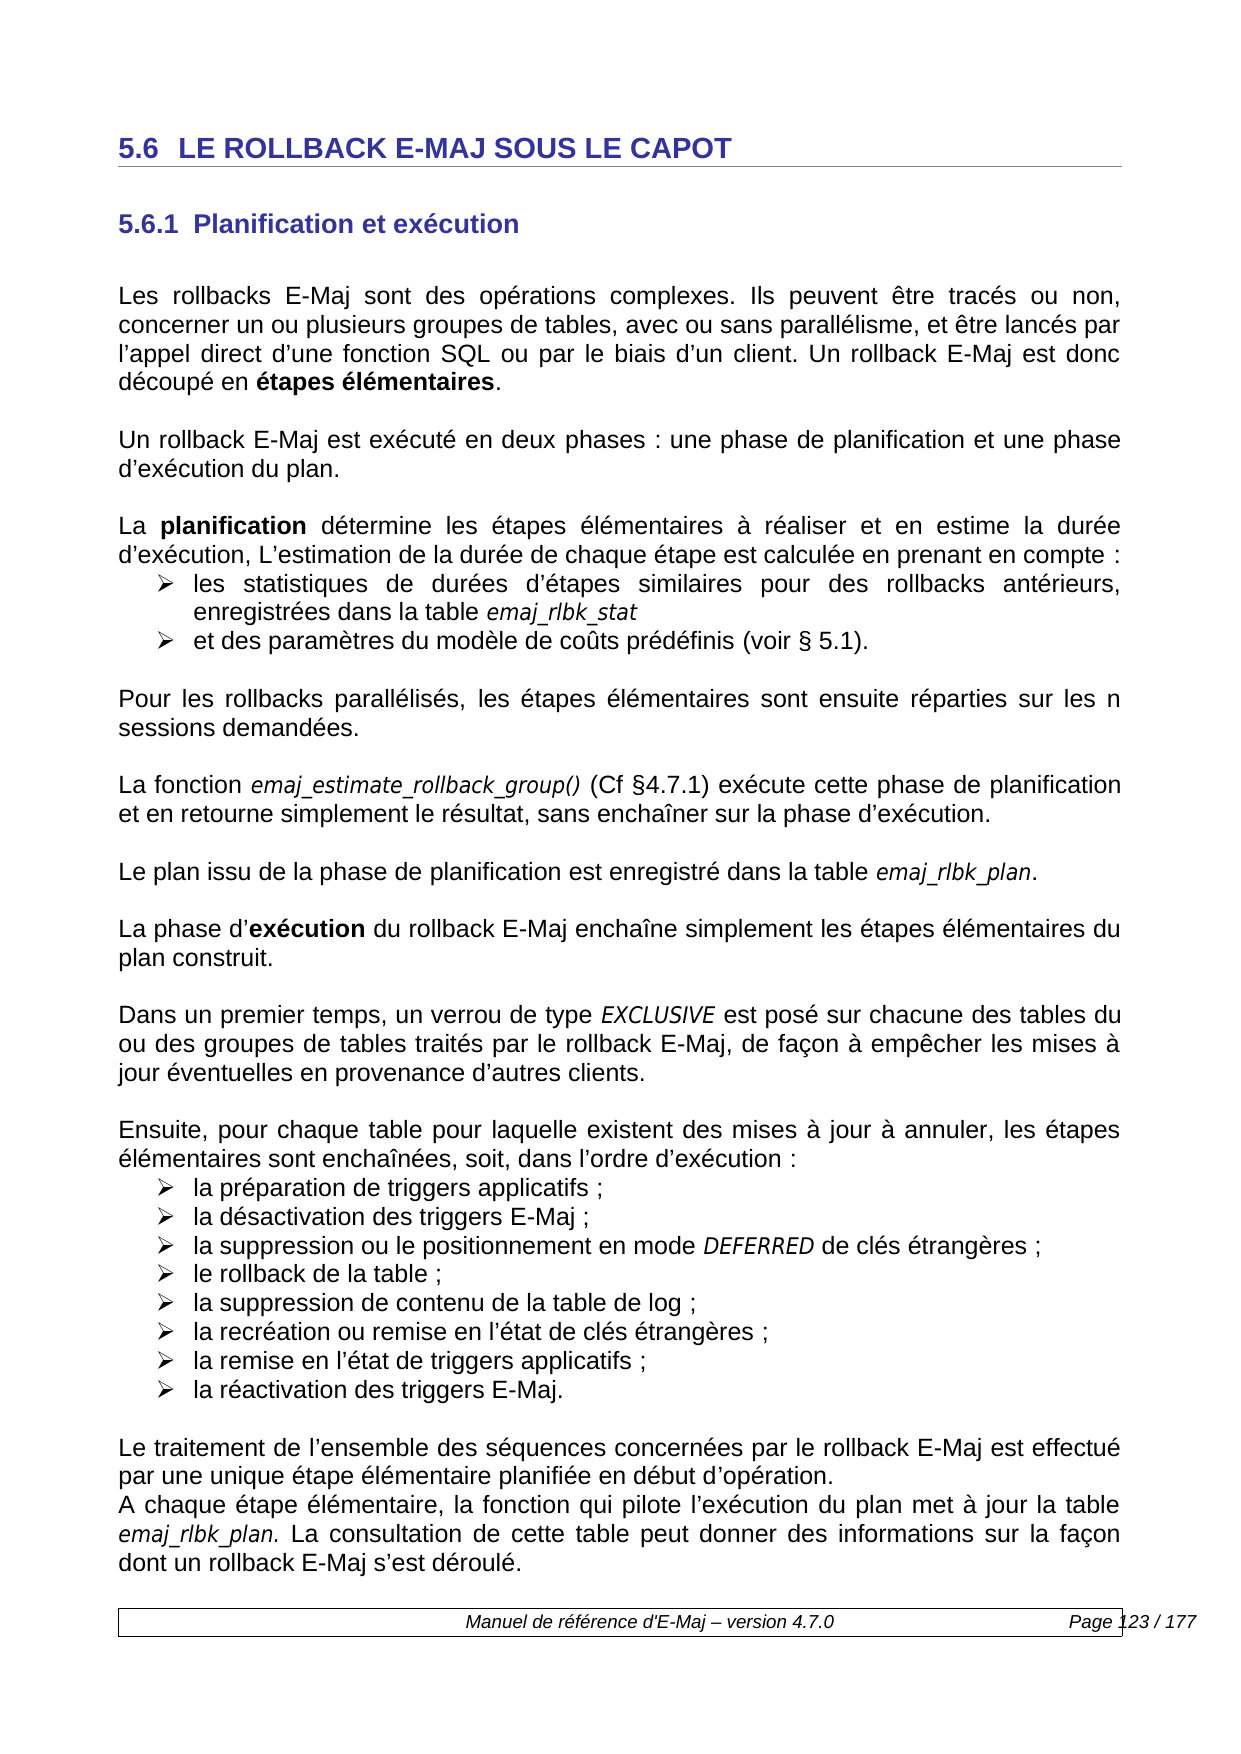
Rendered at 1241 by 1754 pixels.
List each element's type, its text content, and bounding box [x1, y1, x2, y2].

text Un rollback E-Maj est exécuté en deux phases : une phase de planification et une phase d’exécution du plan. [118, 425, 1122, 482]
text La planification détermine les étapes élémentaires à réaliser et en estime la durée d’exécution, L’estimation de la durée de chaque étape est calculée en prenant en compte : [118, 511, 1122, 568]
text Le plan issu de la phase de planification est enregistré dans la table emaj_rlbk_plan. [118, 856, 1122, 885]
list la désactivation des triggers E-Maj ; [156, 1202, 1122, 1231]
list les statistiques de durées d’étapes similaires pour des rollbacks antérieurs, enregistrées dans la table emaj_rlbk_stat [156, 568, 1122, 626]
text Ensuite, pour chaque table pour laquelle existent des mises à jour à annuler, les étapes élémentaires sont enchaînées, soit, dans l’ordre d’exécution : [118, 1115, 1122, 1173]
text La phase d’exécution du rollback E-Maj enchaîne simplement les étapes élémentaires du plan construit. [118, 914, 1122, 972]
text Dans un premier temps, un verrou de type EXCLUSIVE est posé sur chacune des tables du ou des groupes de tables traités par le rollback E-Maj, de façon à empêcher les mises à jour éventuelles en provenance d’autres clients. [118, 1000, 1122, 1087]
text A chaque étape élémentaire, la fonction qui pilote l’exécution du plan met à jour la table emaj_rlbk_plan. La consultation de cette table peut donner des informations sur la façon dont un rollback E-Maj s’est déroulé. [118, 1490, 1122, 1576]
text Le traitement de l’ensemble des séquences concernées par le rollback E-Maj est effectué par une unique étape élémentaire planifiée en début d’opération. [118, 1432, 1122, 1490]
list la préparation de triggers applicatifs ; [156, 1173, 1122, 1202]
subtitle Planification et exécution [118, 208, 1122, 240]
text La fonction emaj_estimate_rollback_group() (Cf §4.7.1) exécute cette phase de planification et en retourne simplement le résultat, sans enchaîner sur la phase d’exécution. [118, 770, 1122, 828]
text Les rollbacks E-Maj sont des opérations complexes. Ils peuvent être tracés ou non, concerner un ou plusieurs groupes de tables, avec ou sans parallélisme, et être lancés par l’appel direct d’une fonction SQL ou par le biais d’un client. Un rollback E-Maj est donc découpé en étapes élémentaires. [118, 281, 1122, 396]
list le rollback de la table ; [156, 1259, 1122, 1288]
text Pour les rollbacks parallélisés, les étapes élémentaires sont ensuite réparties sur les n sessions demandées. [118, 684, 1122, 741]
list la remise en l’état de triggers applicatifs ; [156, 1346, 1122, 1375]
list la recréation ou remise en l’état de clés étrangères ; [156, 1317, 1122, 1346]
list la suppression de contenu de la table de log ; [156, 1288, 1122, 1317]
list et des paramètres du modèle de coûts prédéfinis (voir § 5.1). [156, 626, 1122, 655]
list la réactivation des triggers E-Maj. [156, 1375, 1122, 1404]
list la suppression ou le positionnement en mode DEFERRED de clés étrangères ; [156, 1231, 1122, 1259]
subtitle Le rollback E-Maj sous le capot [118, 131, 1122, 166]
